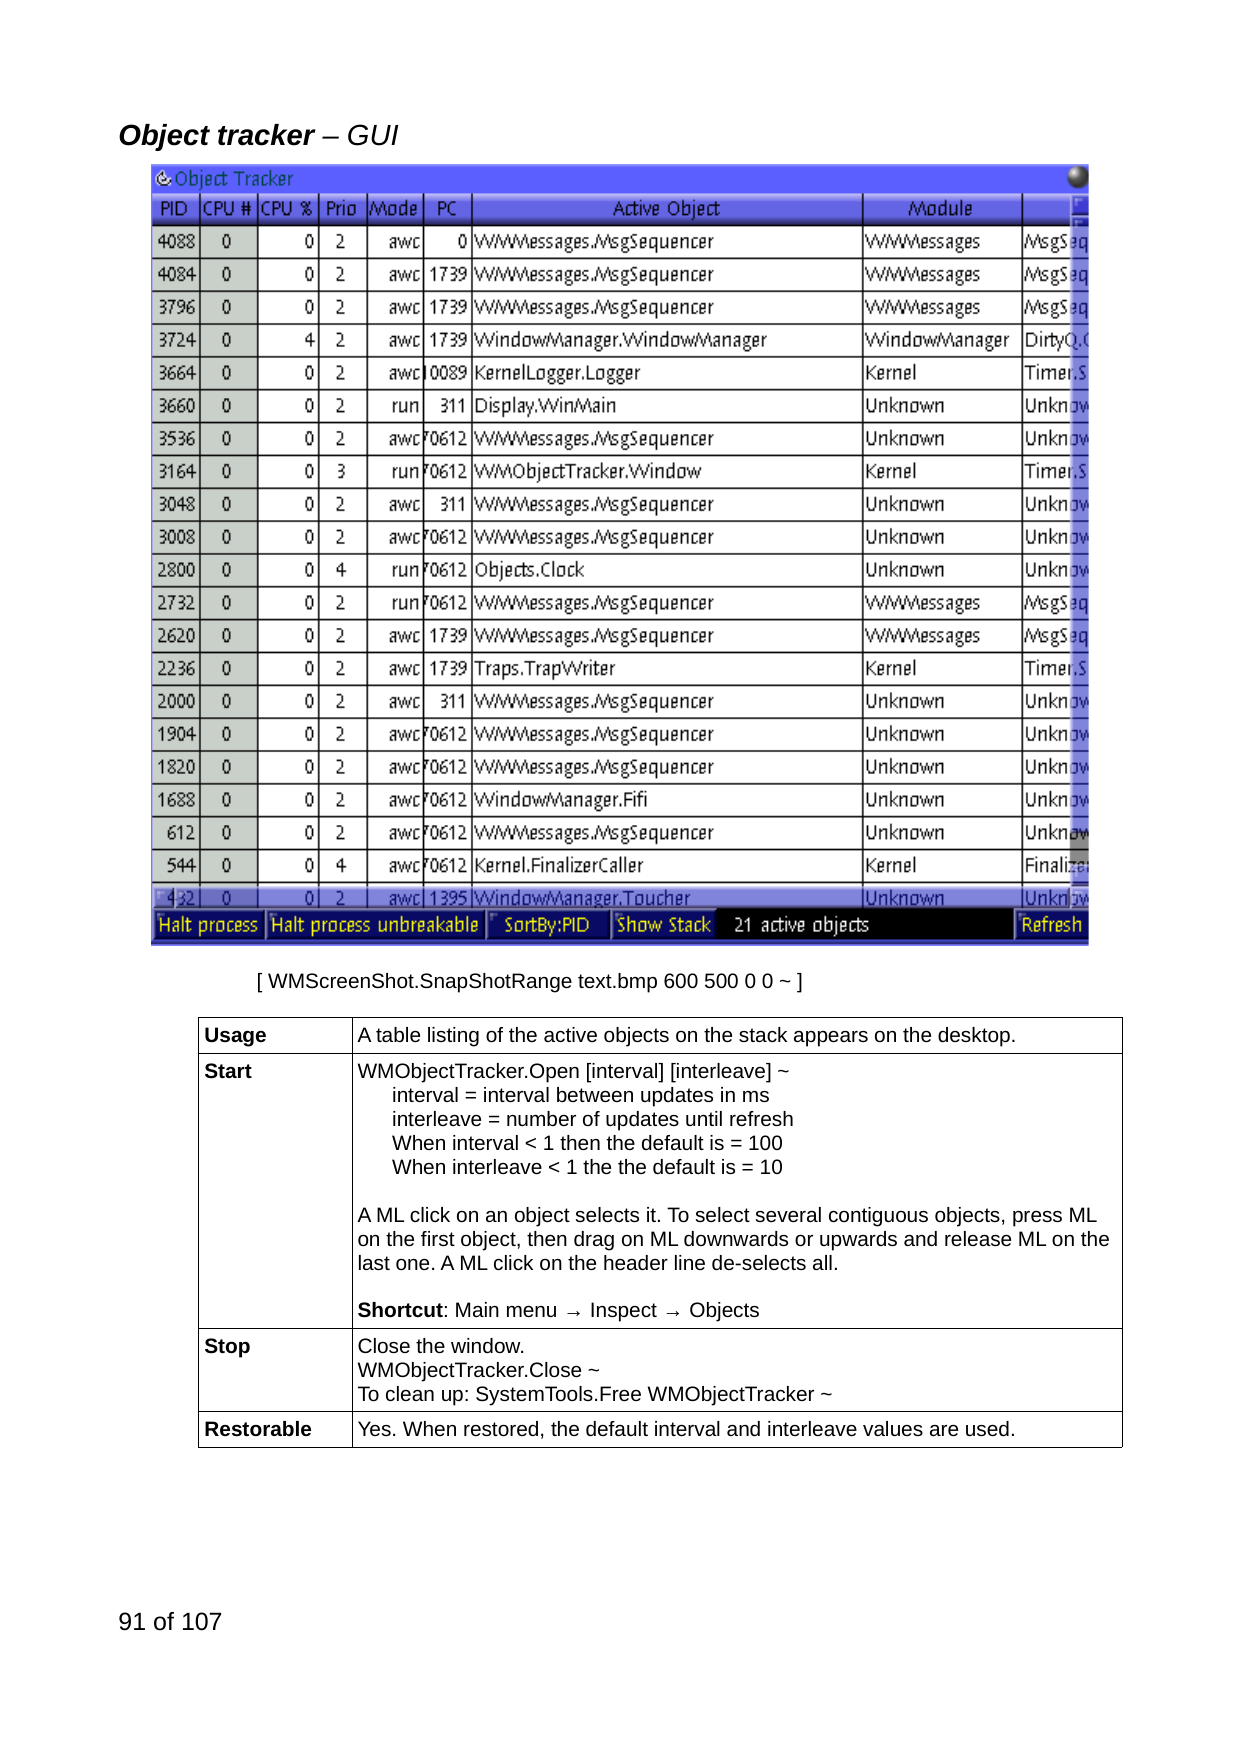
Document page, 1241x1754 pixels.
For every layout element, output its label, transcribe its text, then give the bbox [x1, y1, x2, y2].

subtitle Object tracker – GUI [118, 118, 1122, 152]
text [ WMScreenShot.SnapShotRange text.bmp 600 500 0 0 ~ ] [118, 969, 1122, 993]
table_cell Yes. When restored, the default interval and interleave values are used. [353, 1412, 1122, 1447]
table_cell Close the window. WMObjectTracker.Close ~ To clean up: SystemTools.Free WMObjectTracker ~ [353, 1329, 1122, 1411]
table_cell WMObjectTracker.Open [interval] [interleave] ~ interval = interval between updates in ms interleave = number of updates until refresh When interval < 1 then the default is = 100 When interleave < 1 the the default is = 10 A ML click on an object selects it. To select several contiguous objects, press ML on the first object, then drag on ML downwards or upwards and release ML on the last one. A ML click on the header line de-selects all. Shortcut: Main menu → Inspect → Objects [353, 1054, 1122, 1328]
table_cell Restorable [199, 1412, 352, 1447]
table_header A table listing of the active objects on the stack appears on the desktop. [353, 1018, 1122, 1053]
table_cell Start [199, 1054, 352, 1328]
picture [151, 164, 1089, 946]
table_header Usage [199, 1018, 352, 1053]
table_cell Stop [199, 1329, 352, 1411]
